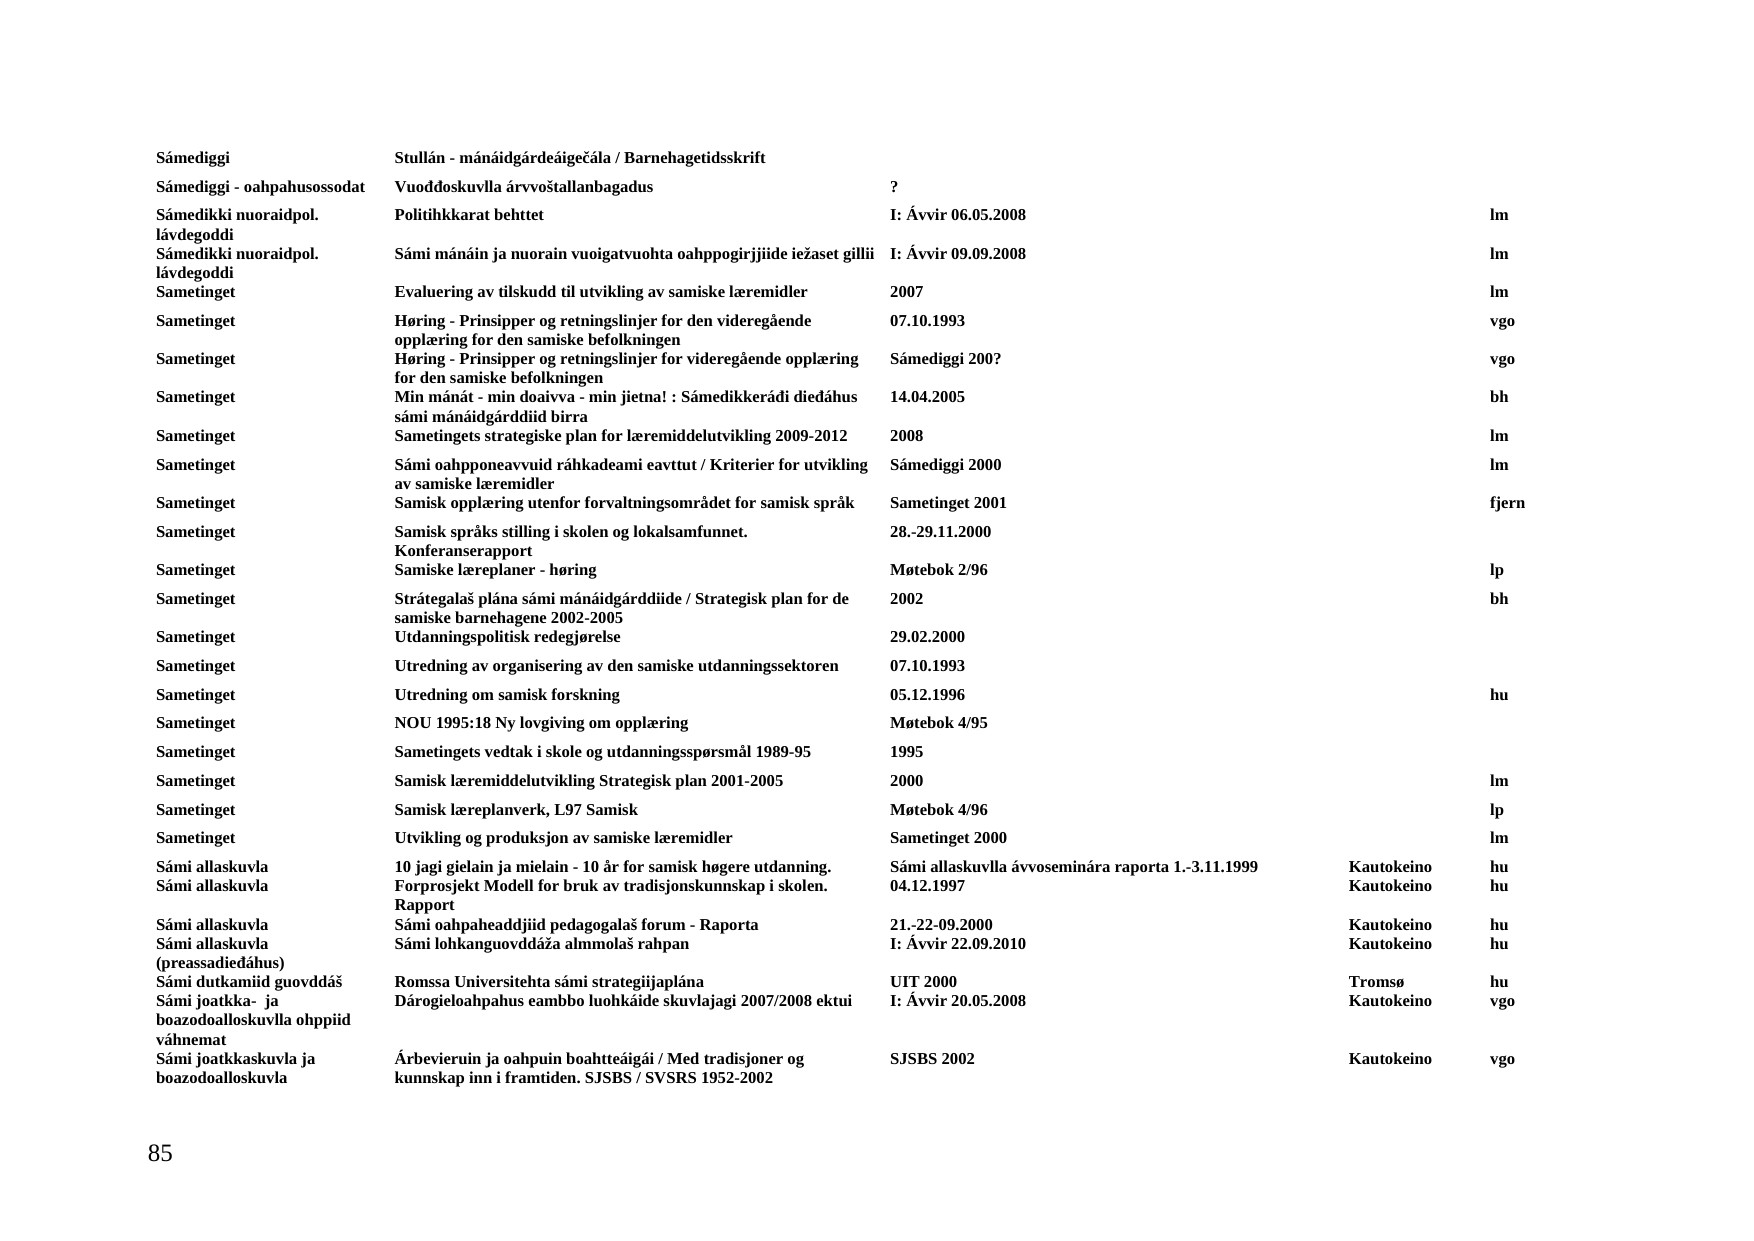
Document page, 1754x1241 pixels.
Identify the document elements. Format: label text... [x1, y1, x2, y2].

table_cell Samiske læreplaner - høring [387, 560, 883, 588]
table_cell Sámediggi 2000 [883, 454, 1341, 493]
table_cell Sámi allaskuvla [149, 876, 387, 914]
table_cell [1483, 627, 1605, 656]
table_cell lm [1483, 244, 1605, 282]
table_cell [1341, 387, 1482, 426]
table_cell 2000 [883, 771, 1341, 799]
table_cell hu [1483, 972, 1605, 991]
table_cell Romssa Universitehta sámi strategiijaplána [387, 972, 883, 991]
table_cell Sametinget [149, 684, 387, 713]
table_cell Utredning om samisk forskning [387, 684, 883, 713]
table_cell Strátegalaš plána sámi mánáidgárddiide / Strategisk plan for de samiske barnehagene 2002-2005 [387, 589, 883, 627]
table_cell Sámi allaskuvla (preassadieđáhus) [149, 934, 387, 972]
table_cell SJSBS 2002 [883, 1049, 1341, 1087]
table_cell I: Ávvir 09.09.2008 [883, 244, 1341, 282]
table_cell [1341, 684, 1482, 713]
table_cell [1341, 742, 1482, 771]
table_cell Sametinget [149, 742, 387, 771]
table_cell I: Ávvir 22.09.2010 [883, 934, 1341, 972]
table_cell NOU 1995:18 Ny lovgiving om opplæring [387, 713, 883, 742]
table_cell 2002 [883, 589, 1341, 627]
table_cell Sámi mánáin ja nuorain vuoigatvuohta oahppogirjjiide iežaset gillii [387, 244, 883, 282]
table_cell Sametinget [149, 282, 387, 311]
table_cell [1341, 148, 1482, 176]
table_cell Sámi joatkka- ja boazodoalloskuvlla ohppiid váhnemat [149, 991, 387, 1048]
table_cell Utvikling og produksjon av samiske læremidler [387, 828, 883, 857]
table_cell Utredning av organisering av den samiske utdanningssektoren [387, 656, 883, 684]
table_cell Sámi oahpaheaddjiid pedagogalaš forum - Raporta [387, 914, 883, 933]
table_cell Sametinget [149, 771, 387, 799]
table_cell Sametinget [149, 627, 387, 656]
table_cell Sámi joatkkaskuvla ja boazodoalloskuvla [149, 1049, 387, 1087]
table_cell Vuođđoskuvlla árvvoštallanbagadus [387, 176, 883, 205]
table_cell [1341, 589, 1482, 627]
table_cell Sámi allaskuvlla ávvoseminára raporta 1.-3.11.1999 [883, 857, 1341, 876]
table_cell Samisk læremiddelutvikling Strategisk plan 2001-2005 [387, 771, 883, 799]
table_cell 14.04.2005 [883, 387, 1341, 426]
table_cell Sámi oahpponeavvuid ráhkadeami eavttut / Kriterier for utvikling av samiske læremidler [387, 454, 883, 493]
table_cell Sámi allaskuvla [149, 914, 387, 933]
table_cell lm [1483, 828, 1605, 857]
table_cell Sametinget [149, 311, 387, 349]
table_cell Kautokeino [1341, 876, 1482, 914]
table_cell [1483, 742, 1605, 771]
table_cell 2008 [883, 426, 1341, 454]
table_cell [1341, 627, 1482, 656]
table_cell Samisk læreplanverk, L97 Samisk [387, 799, 883, 828]
table_cell bh [1483, 589, 1605, 627]
table_cell 07.10.1993 [883, 311, 1341, 349]
table_cell [1341, 493, 1482, 521]
table_cell 29.02.2000 [883, 627, 1341, 656]
table_cell 2007 [883, 282, 1341, 311]
table_cell lm [1483, 205, 1605, 243]
table_cell Høring - Prinsipper og retningslinjer for videregående opplæring for den samiske befolkningen [387, 349, 883, 387]
table_cell 05.12.1996 [883, 684, 1341, 713]
table_cell Sametinget [149, 454, 387, 493]
table_cell Sametinget [149, 387, 387, 426]
table_cell Kautokeino [1341, 991, 1482, 1048]
table_cell Sametinget [149, 493, 387, 521]
table_cell 10 jagi gielain ja mielain - 10 år for samisk høgere utdanning. [387, 857, 883, 876]
table_cell [1483, 176, 1605, 205]
table_cell [1341, 426, 1482, 454]
table_cell hu [1483, 934, 1605, 972]
table_cell lp [1483, 560, 1605, 588]
table_cell [1341, 713, 1482, 742]
table_cell [1341, 282, 1482, 311]
table_cell [1341, 799, 1482, 828]
table_cell Sámi allaskuvla [149, 857, 387, 876]
table_cell [1341, 771, 1482, 799]
table_cell [1483, 713, 1605, 742]
table_cell 28.-29.11.2000 [883, 521, 1341, 560]
table_cell Kautokeino [1341, 934, 1482, 972]
table_cell Kautokeino [1341, 1049, 1482, 1087]
table_cell Sametinget [149, 560, 387, 588]
table_cell [1483, 148, 1605, 176]
table_cell Sametinget [149, 349, 387, 387]
table_cell [1341, 244, 1482, 282]
table_cell lm [1483, 454, 1605, 493]
table_cell Møtebok 4/96 [883, 799, 1341, 828]
table_cell [1341, 828, 1482, 857]
table_cell I: Ávvir 06.05.2008 [883, 205, 1341, 243]
table_cell lm [1483, 426, 1605, 454]
table_cell lm [1483, 771, 1605, 799]
table_cell Utdanningspolitisk redegjørelse [387, 627, 883, 656]
table_cell 07.10.1993 [883, 656, 1341, 684]
table_cell Sametinget [149, 656, 387, 684]
table_cell vgo [1483, 349, 1605, 387]
table_cell [1341, 521, 1482, 560]
table_cell hu [1483, 914, 1605, 933]
table_cell Sametinget [149, 828, 387, 857]
table_cell Min mánát - min doaivva - min jietna! : Sámedikkeráđi dieđáhus sámi mánáidgárddiid birra [387, 387, 883, 426]
table_cell Sámedikki nuoraidpol. lávdegoddi [149, 244, 387, 282]
table_cell 21.-22-09.2000 [883, 914, 1341, 933]
table_cell [1483, 656, 1605, 684]
table_cell Sametingets strategiske plan for læremiddelutvikling 2009-2012 [387, 426, 883, 454]
table_cell Sametinget [149, 799, 387, 828]
table_cell [1341, 349, 1482, 387]
table_cell Kautokeino [1341, 857, 1482, 876]
table_cell vgo [1483, 991, 1605, 1048]
table_cell Samisk språks stilling i skolen og lokalsamfunnet. Konferanserapport [387, 521, 883, 560]
table_cell Dárogieloahpahus eambbo luohkáide skuvlajagi 2007/2008 ektui [387, 991, 883, 1048]
table_cell vgo [1483, 311, 1605, 349]
table_cell lm [1483, 282, 1605, 311]
table_cell fjern [1483, 493, 1605, 521]
table_cell [883, 148, 1341, 176]
table_cell 04.12.1997 [883, 876, 1341, 914]
table_cell Stullán - mánáidgárdeáigečála / Barnehagetidsskrift [387, 148, 883, 176]
table_cell hu [1483, 857, 1605, 876]
table_cell Kautokeino [1341, 914, 1482, 933]
table_cell UIT 2000 [883, 972, 1341, 991]
table_cell [1341, 176, 1482, 205]
table_cell [1341, 311, 1482, 349]
table_cell Sametinget [149, 426, 387, 454]
table_cell Politihkkarat behttet [387, 205, 883, 243]
table_cell vgo [1483, 1049, 1605, 1087]
table_cell [1341, 560, 1482, 588]
table_cell Tromsø [1341, 972, 1482, 991]
table_cell lp [1483, 799, 1605, 828]
table_cell Sámediggi - oahpahusossodat [149, 176, 387, 205]
table_cell Sámediggi [149, 148, 387, 176]
table_cell Sametinget [149, 713, 387, 742]
table_cell bh [1483, 387, 1605, 426]
table_cell Sámi lohkanguovddáža almmolaš rahpan [387, 934, 883, 972]
table_cell I: Ávvir 20.05.2008 [883, 991, 1341, 1048]
table_cell Sametingets vedtak i skole og utdanningsspørsmål 1989-95 [387, 742, 883, 771]
table_cell Forprosjekt Modell for bruk av tradisjonskunnskap i skolen. Rapport [387, 876, 883, 914]
table_cell Høring - Prinsipper og retningslinjer for den videregående opplæring for den samiske befolkningen [387, 311, 883, 349]
table_cell Sámediggi 200? [883, 349, 1341, 387]
table_cell [1341, 454, 1482, 493]
table_cell 1995 [883, 742, 1341, 771]
table_cell Sámedikki nuoraidpol. lávdegoddi [149, 205, 387, 243]
table_cell Evaluering av tilskudd til utvikling av samiske læremidler [387, 282, 883, 311]
table_cell hu [1483, 684, 1605, 713]
table_cell Sametinget 2001 [883, 493, 1341, 521]
table_cell [1483, 521, 1605, 560]
table_cell Árbevieruin ja oahpuin boahtteáigái / Med tradisjoner og kunnskap inn i framtiden. SJSBS / SVSRS 1952-2002 [387, 1049, 883, 1087]
table_cell [1341, 205, 1482, 243]
table_cell Samisk opplæring utenfor forvaltningsområdet for samisk språk [387, 493, 883, 521]
table_cell Møtebok 2/96 [883, 560, 1341, 588]
table_cell Sametinget 2000 [883, 828, 1341, 857]
table_cell Sametinget [149, 589, 387, 627]
table_cell [1341, 656, 1482, 684]
table_cell Møtebok 4/95 [883, 713, 1341, 742]
table_cell hu [1483, 876, 1605, 914]
table_cell ? [883, 176, 1341, 205]
table_cell Sametinget [149, 521, 387, 560]
table_cell Sámi dutkamiid guovddáš [149, 972, 387, 991]
